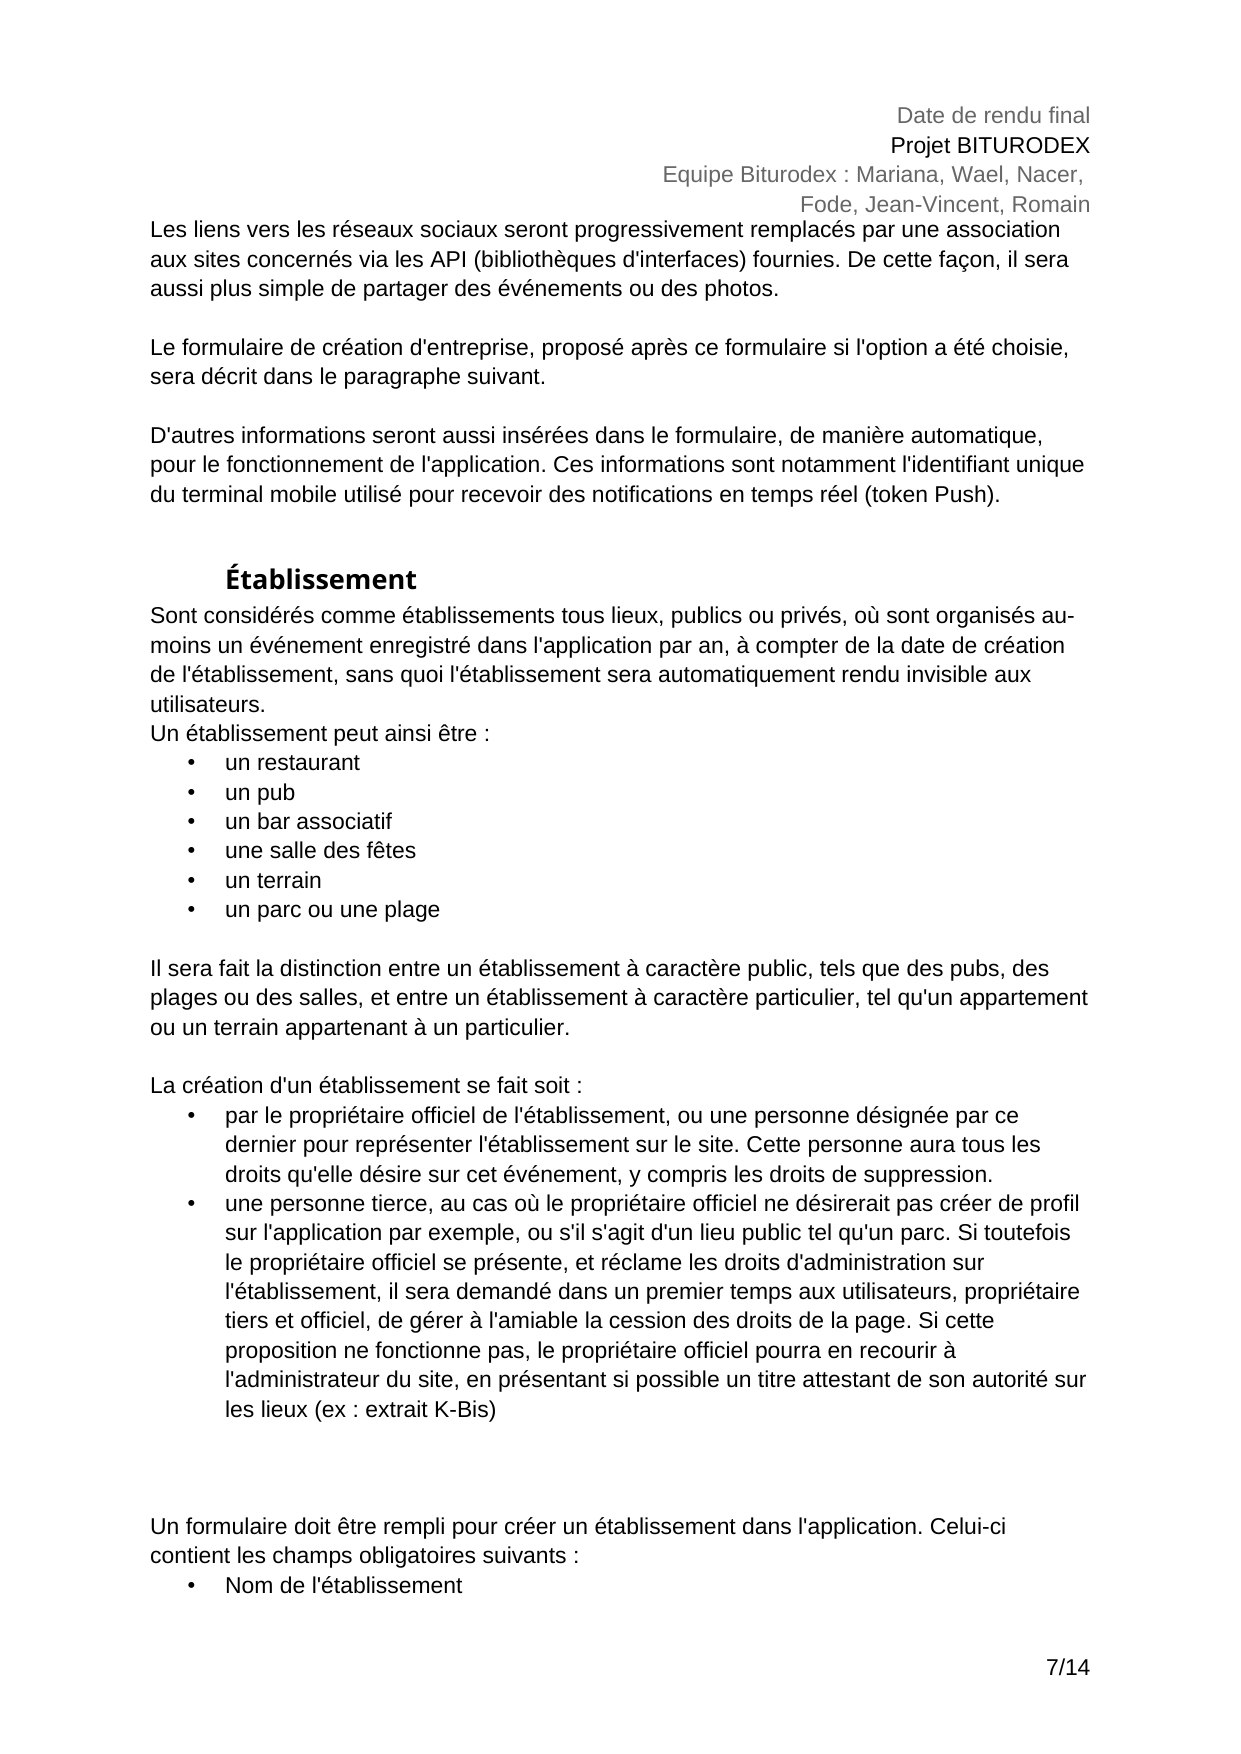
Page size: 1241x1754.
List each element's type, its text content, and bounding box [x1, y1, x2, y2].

list une salle des fêtes [187, 838, 1090, 864]
text Un établissement peut ainsi être : [150, 721, 1090, 746]
list un pub [187, 779, 1090, 805]
text Sont considérés comme établissements tous lieux, publics ou privés, où sont organisés au-moins un événement enregistré dans l'application par an, à compter de la date de création de l'établissement, sans quoi l'établissement sera automatiquement rendu invisible aux utilisateurs. [150, 603, 1090, 717]
text D'autres informations seront aussi insérées dans le formulaire, de manière automatique, pour le fonctionnement de l'application. Ces informations sont notamment l'identifiant unique du terminal mobile utilisé pour recevoir des notifications en temps réel (token Push). [150, 422, 1090, 507]
text La création d'un établissement se fait soit : [150, 1073, 1090, 1099]
text Les liens vers les réseaux sociaux seront progressivement remplacés par une association aux sites concernés via les API (bibliothèques d'interfaces) fournies. De cette façon, il sera aussi plus simple de partager des événements ou des photos. [150, 217, 1090, 301]
subtitle Établissement [150, 561, 1090, 598]
text Un formulaire doit être rempli pour créer un établissement dans l'application. Celui-ci contient les champs obligatoires suivants : [150, 1514, 1090, 1569]
list par le propriétaire officiel de l'établissement, ou une personne désignée par ce dernier pour représenter l'établissement sur le site. Cette personne aura tous les droits qu'elle désire sur cet événement, y compris les droits de suppression. [187, 1103, 1090, 1187]
list un terrain [187, 868, 1090, 893]
list une personne tierce, au cas où le propriétaire officiel ne désirerait pas créer de profil sur l'application par exemple, ou s'il s'agit d'un lieu public tel qu'un parc. Si toutefois le propriétaire officiel se présente, et réclame les droits d'administration sur l'établissement, il sera demandé dans un premier temps aux utilisateurs, propriétaire tiers et officiel, de gérer à l'amiable la cession des droits de la page. Si cette proposition ne fonctionne pas, le propriétaire officiel pourra en recourir à l'administrateur du site, en présentant si possible un titre attestant de son autorité sur les lieux (ex : extrait K-Bis) [187, 1191, 1090, 1422]
list un bar associatif [187, 809, 1090, 834]
list un restaurant [187, 750, 1090, 776]
list un parc ou une plage [187, 897, 1090, 923]
list Nom de l'établissement [187, 1573, 1090, 1598]
text Le formulaire de création d'entreprise, proposé après ce formulaire si l'option a été choisie, sera décrit dans le paragraphe suivant. [150, 334, 1090, 389]
text Il sera fait la distinction entre un établissement à caractère public, tels que des pubs, des plages ou des salles, et entre un établissement à caractère particulier, tel qu'un appartement ou un terrain appartenant à un particulier. [150, 956, 1090, 1040]
